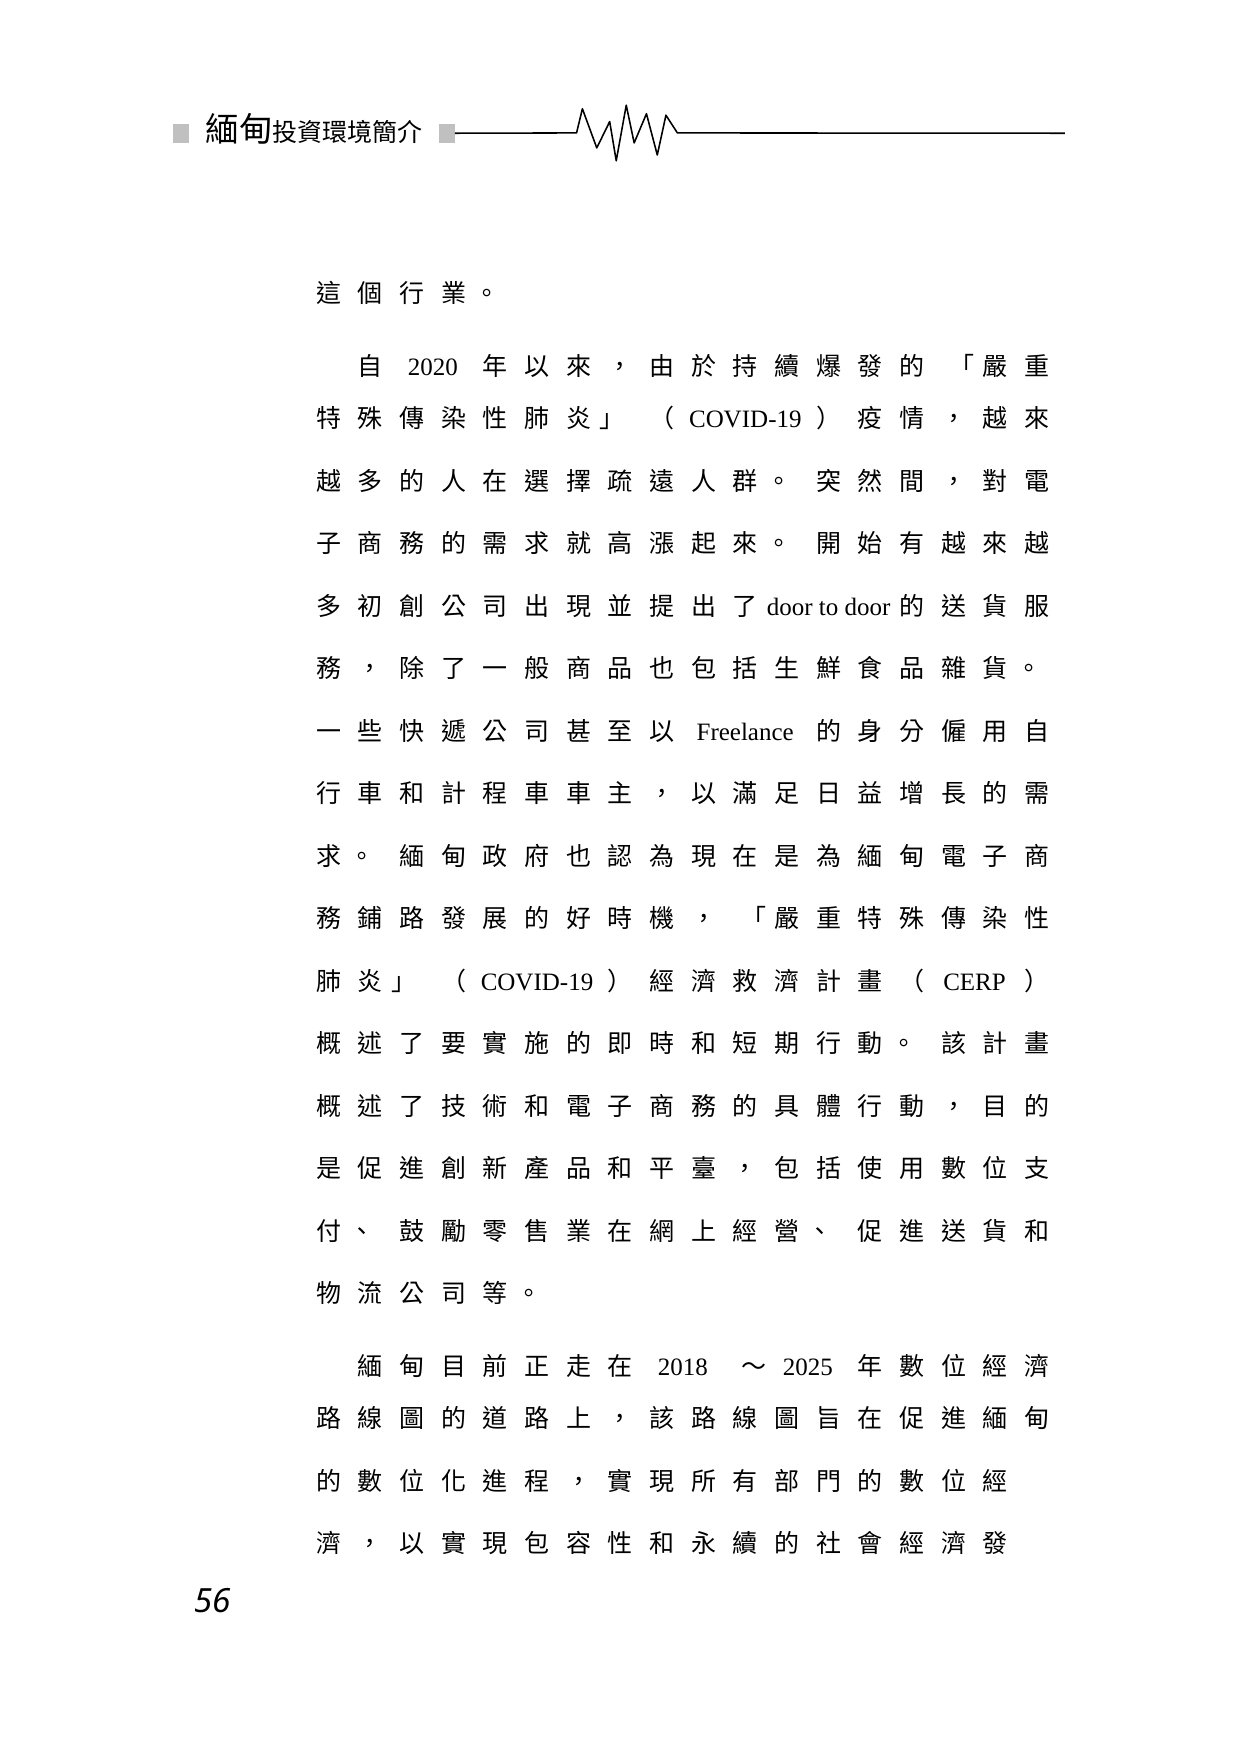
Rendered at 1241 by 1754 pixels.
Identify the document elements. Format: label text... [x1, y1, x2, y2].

text 這個行業。 [281, 250, 1058, 313]
text 自2020年以來，由於持續爆發的「嚴重特殊傳染性肺炎」（COVID-19）疫情，越來越多的人在選擇疏遠人群。突然間，對電子商務的需求就高漲起來。開始有越來越多初創公司出現並提出了door to door的送貨服務，除了一般商品也包括生鮮食品雜貨。一些快遞公司甚至以Freelance的身分僱用自行車和計程車車主，以滿足日益增長的需求。緬甸政府也認為現在是為緬甸電子商務鋪路發展的好時機，「嚴重特殊傳染性肺炎」（COVID-19）經濟救濟計畫（CERP）概述了要實施的即時和短期行動。該計畫概述了技術和電子商務的具體行動，目的是促進創新產品和平臺，包括使用數位支付、鼓勵零售業在網上經營、促進送貨和物流公司等。 [281, 313, 1058, 1313]
text 緬甸目前正走在2018〜2025年數位經濟路線圖的道路上，該路線圖旨在促進緬甸的數位化進程，實現所有部門的數位經濟，以實現包容性和永續的社會經濟發 [281, 1313, 1058, 1563]
